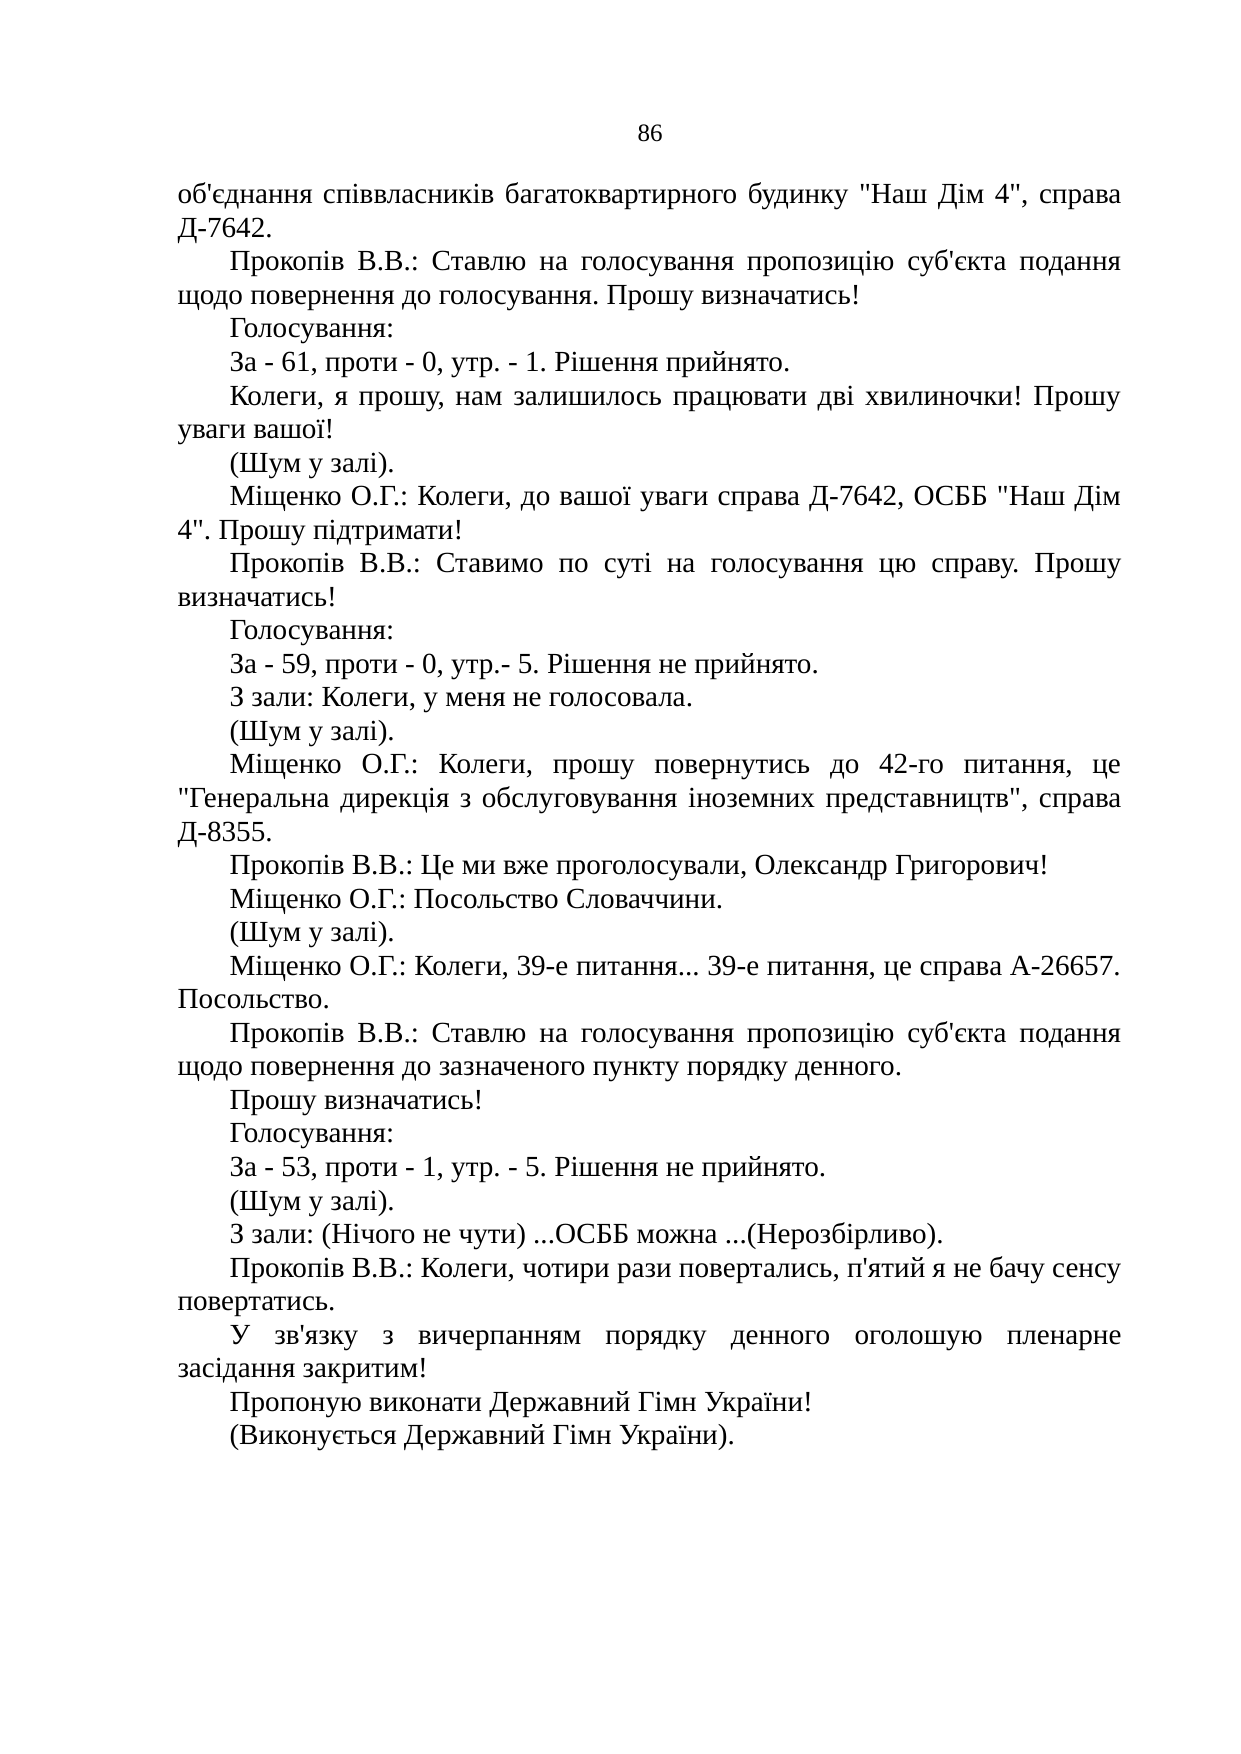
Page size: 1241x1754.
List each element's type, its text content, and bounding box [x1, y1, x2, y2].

text (Шум у залі). [177, 445, 1122, 478]
text об'єднання співвласників багатоквартирного будинку "Наш Дім 4", справа Д-7642. [177, 176, 1122, 243]
text Прокопів В.В.: Ставимо по суті на голосування цю справу. Прошу визначатись! [177, 545, 1122, 612]
text Прокопів В.В.: Ставлю на голосування пропозицію суб'єкта подання щодо повернення до зазначеного пункту порядку денного. [177, 1015, 1122, 1082]
text З зали: Колеги, у меня не голосовала. [177, 679, 1122, 713]
text У зв'язку з вичерпанням порядку денного оголошую пленарне засідання закритим! [177, 1317, 1122, 1384]
text Міщенко О.Г.: Колеги, прошу повернутись до 42-го питання, це "Генеральна дирекція з обслуговування іноземних представництв", справа Д-8355. [177, 747, 1122, 847]
text За - 61, проти - 0, утр. - 1. Рішення прийнято. [177, 344, 1122, 378]
text Прошу визначатись! [177, 1082, 1122, 1116]
text За - 59, проти - 0, утр.- 5. Рішення не прийнято. [177, 646, 1122, 679]
text Голосування: [177, 612, 1122, 646]
text Прокопів В.В.: Це ми вже проголосували, Олександр Григорович! [177, 847, 1122, 881]
text З зали: (Нічого не чути) ...ОСББ можна ...(Нерозбірливо). [177, 1216, 1122, 1250]
text Голосування: [177, 311, 1122, 344]
text Міщенко О.Г.: Колеги, до вашої уваги справа Д-7642, ОСББ "Наш Дім 4". Прошу підтримати! [177, 478, 1122, 545]
text Прокопів В.В.: Ставлю на голосування пропозицію суб'єкта подання щодо повернення до голосування. Прошу визначатись! [177, 243, 1122, 311]
text Голосування: [177, 1116, 1122, 1149]
text (Виконується Державний Гімн України). [177, 1417, 1122, 1451]
text (Шум у залі). [177, 1183, 1122, 1216]
text За - 53, проти - 1, утр. - 5. Рішення не прийнято. [177, 1149, 1122, 1183]
text Пропоную виконати Державний Гімн України! [177, 1384, 1122, 1417]
text Міщенко О.Г.: Колеги, 39-е питання... 39-е питання, це справа А-26657. Посольство. [177, 948, 1122, 1015]
text Міщенко О.Г.: Посольство Словаччини. [177, 881, 1122, 914]
text (Шум у залі). [177, 713, 1122, 747]
text Прокопів В.В.: Колеги, чотири рази повертались, п'ятий я не бачу сенсу повертатись. [177, 1250, 1122, 1317]
text Колеги, я прошу, нам залишилось працювати дві хвилиночки! Прошу уваги вашої! [177, 378, 1122, 445]
text (Шум у залі). [177, 914, 1122, 948]
